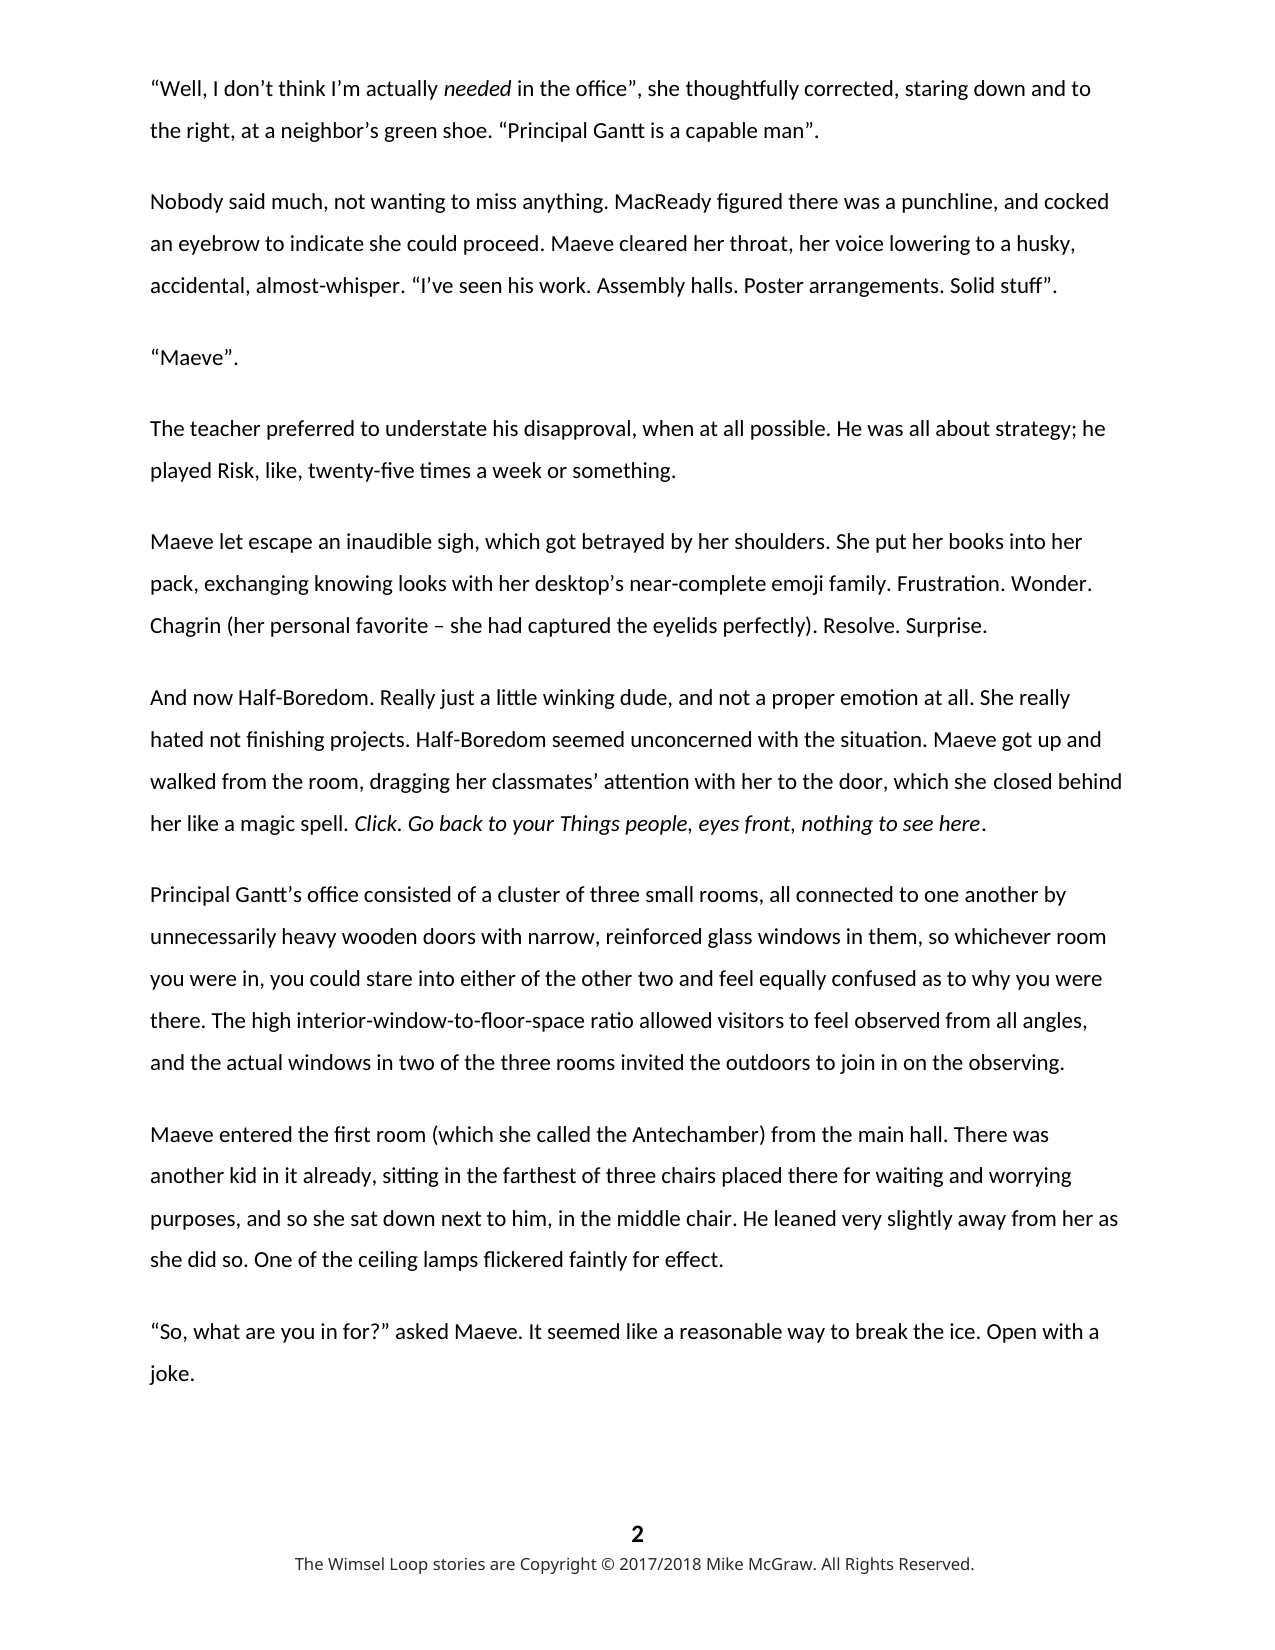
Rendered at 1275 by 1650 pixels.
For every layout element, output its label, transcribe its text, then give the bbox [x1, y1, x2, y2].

text “So, what are you in for?” asked Maeve. It seemed like a reasonable way to break the ice. Open with a joke. [150, 1317, 1125, 1387]
text And now Half-Boredom. Really just a little winking dude, and not a proper emotion at all. She really hated not finishing projects. Half-Boredom seemed unconcerned with the situation. Maeve got up and walked from the room, dragging her classmates’ attention with her to the door, which she closed behind her like a magic spell. Click. Go back to your Things people, eyes front, nothing to see here. [150, 683, 1125, 837]
text Nobody said much, not wanting to miss anything. MacReady figured there was a punchline, and cocked an eyebrow to indicate she could proceed. Maeve cleared her throat, her voice lowering to a husky, accidental, almost-whisper. “I’ve seen his work. Assembly halls. Poster arrangements. Solid stuff”. [150, 187, 1125, 299]
text “Well, I don’t think I’m actually needed in the office”, she thoughtfully corrected, staring down and to the right, at a neighbor’s green shoe. “Principal Gantt is a capable man”. [150, 74, 1125, 144]
text Principal Gantt’s office consisted of a cluster of three small rooms, all connected to one another by unnecessarily heavy wooden doors with narrow, reinforced glass windows in them, so whichever room you were in, you could stare into either of the other two and feel equally confused as to why you were there. The high interior-window-to-floor-space ratio allowed visitors to feel observed from all angles, and the actual windows in two of the three rooms invited the outdoors to join in on the observing. [150, 880, 1125, 1076]
text Maeve let escape an inaudible sigh, which got betrayed by her shoulders. She put her books into her pack, exchanging knowing looks with her desktop’s near-complete emoji family. Frustration. Wonder. Chagrin (her personal favorite – she had captured the eyelids perfectly). Resolve. Surprise. [150, 527, 1125, 639]
text The teacher preferred to understate his disapproval, when at all possible. He was all about strategy; he played Risk, like, twenty-five times a week or something. [150, 414, 1125, 484]
text Maeve entered the first room (which she called the Antechamber) from the main hall. There was another kid in it already, sitting in the farthest of three chairs placed there for waiting and worrying purposes, and so she sat down next to him, in the middle chair. He leaned very slightly away from her as she did so. One of the ceiling lamps flickered faintly for effect. [150, 1120, 1125, 1274]
text “Maeve”. [150, 343, 1125, 371]
